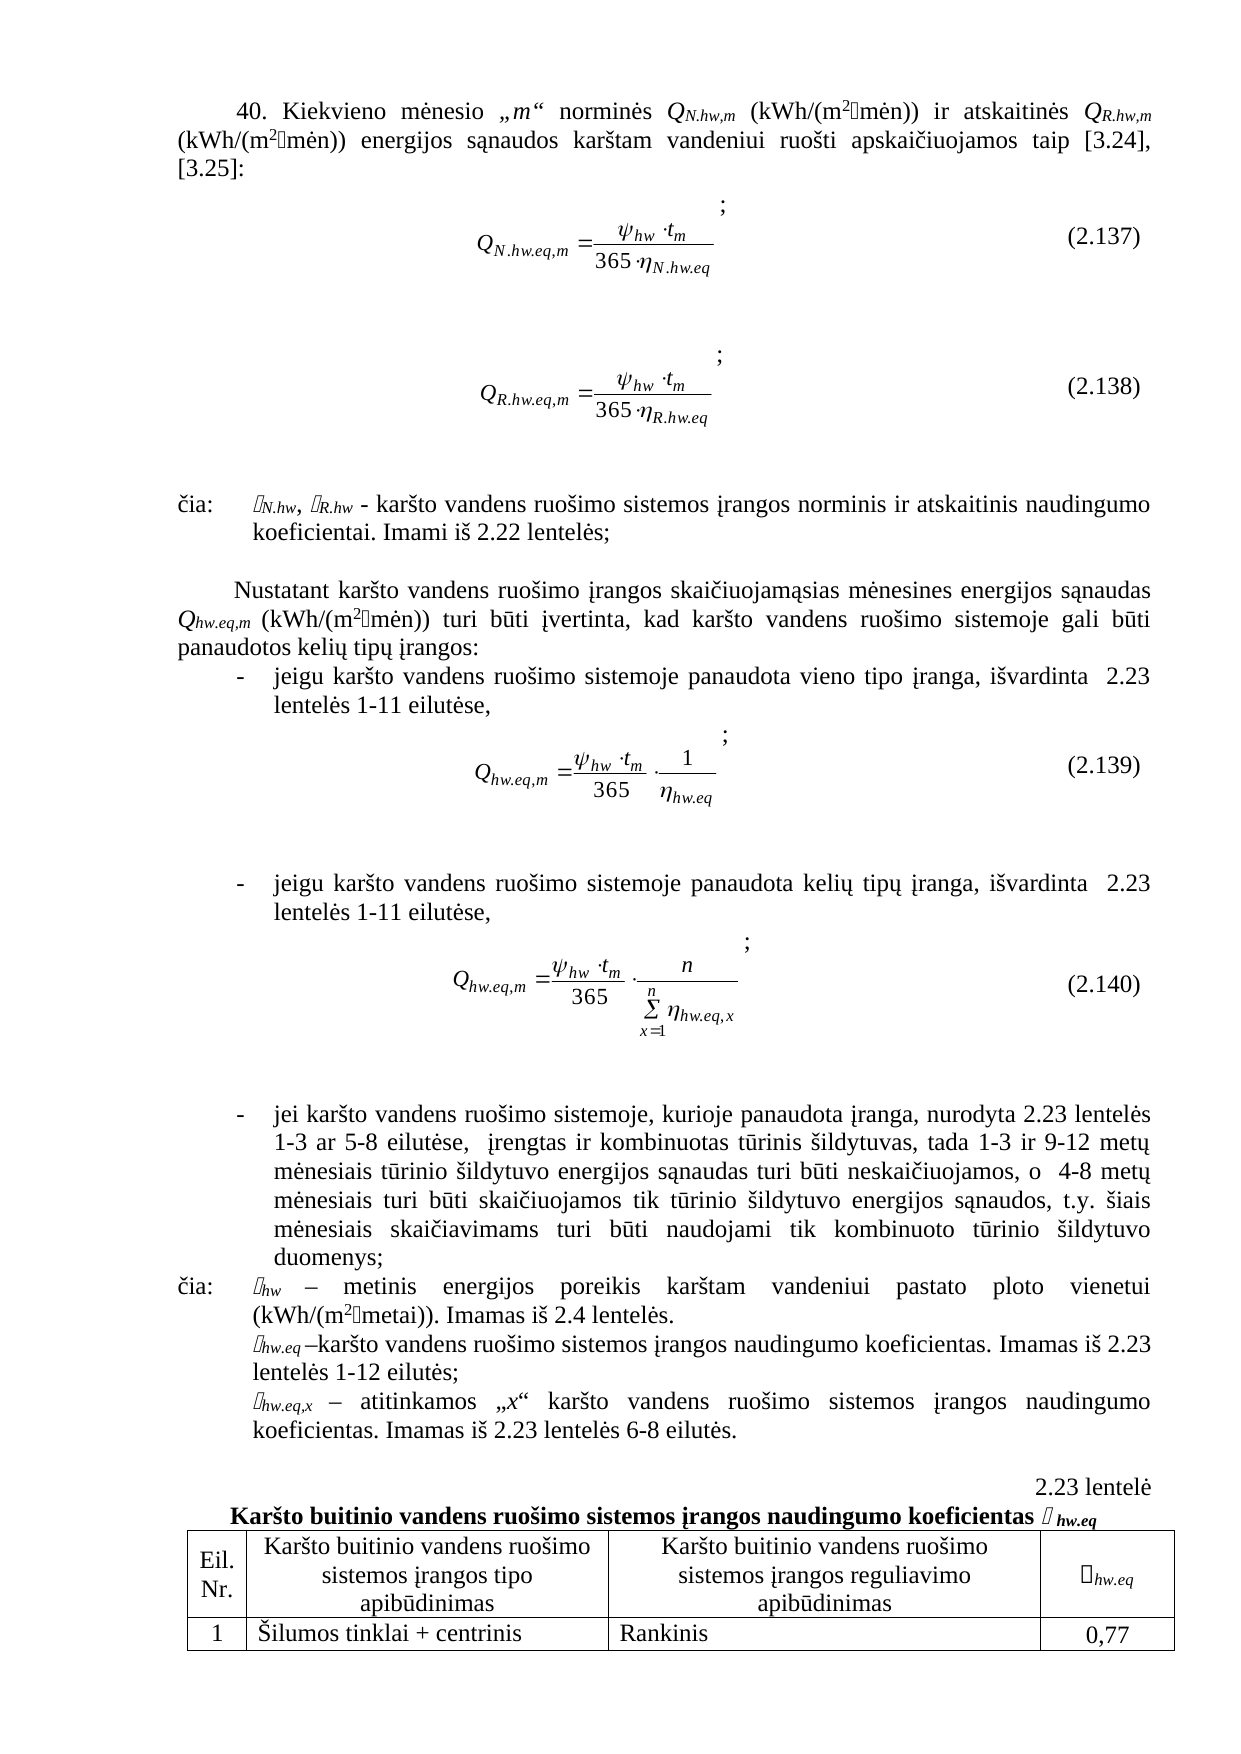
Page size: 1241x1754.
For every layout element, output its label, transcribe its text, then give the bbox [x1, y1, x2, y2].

table_header (2.140) [1023, 926, 1152, 1041]
table_header (2.139) [1023, 719, 1152, 811]
table_header ; [177, 190, 1023, 282]
table_header Karšto buitinio vandens ruošimo sistemos įrangos tipo apibūdinimas [247, 1531, 608, 1617]
text čia: hw – metinis energijos poreikis karštam vandeniui pastato ploto vienetui (kWh/(m2metai)). Imamas iš 2.4 lentelės. [177, 1271, 1152, 1329]
text 2.23 lentelė [177, 1472, 1152, 1501]
table_cell 1 [188, 1618, 246, 1650]
text Karšto buitinio vandens ruošimo sistemos įrangos naudingumo koeficientas  hw.eq [177, 1501, 1152, 1530]
table_cell 0,77 [1041, 1618, 1174, 1650]
table_header (2.138) [1023, 339, 1152, 431]
text - jei karšto vandens ruošimo sistemoje, kurioje panaudota įranga, nurodyta 2.23 lentelės 1-3 ar 5-8 eilutėse, įrengtas ir kombinuotas tūrinis šildytuvas, tada 1-3 ir 9-12 metų mėnesiais tūrinio šildytuvo energijos sąnaudas turi būti neskaičiuojamos, o 4-8 metų mėnesiais turi būti skaičiuojamos tik tūrinio šildytuvo energijos sąnaudos, t.y. šiais mėnesiais skaičiavimams turi būti naudojami tik kombinuoto tūrinio šildytuvo duomenys; [236, 1099, 1152, 1271]
text hw.eq –karšto vandens ruošimo sistemos įrangos naudingumo koeficientas. Imamas iš 2.23 lentelės 1-12 eilutės; [252, 1329, 1152, 1386]
text - jeigu karšto vandens ruošimo sistemoje panaudota vieno tipo įranga, išvardinta 2.23 lentelės 1-11 eilutėse, [236, 661, 1152, 719]
table_header ; [177, 926, 1023, 1041]
table_cell Šilumos tinklai + centrinis [247, 1618, 608, 1650]
table_header hw.eq [1041, 1531, 1174, 1617]
table_cell Rankinis [609, 1618, 1040, 1650]
text čia: N.hw, R.hw - karšto vandens ruošimo sistemos įrangos norminis ir atskaitinis naudingumo koeficientai. Imami iš 2.22 lentelės; [177, 489, 1152, 546]
table_header Eil. Nr. [188, 1531, 246, 1617]
text - jeigu karšto vandens ruošimo sistemoje panaudota kelių tipų įranga, išvardinta 2.23 lentelės 1-11 eilutėse, [236, 868, 1152, 926]
text 40. Kiekvieno mėnesio „m“ norminės QN.hw,m (kWh/(m2mėn)) ir atskaitinės QR.hw,m (kWh/(m2mėn)) energijos sąnaudos karštam vandeniui ruošti apskaičiuojamos taip [3.24], [3.25]: [177, 96, 1152, 182]
text hw.eq,x – atitinkamos „x“ karšto vandens ruošimo sistemos įrangos naudingumo koeficientas. Imamas iš 2.23 lentelės 6-8 eilutės. [252, 1386, 1152, 1444]
text Nustatant karšto vandens ruošimo įrangos skaičiuojamąsias mėnesines energijos sąnaudas Qhw.eq,m (kWh/(m2mėn)) turi būti įvertinta, kad karšto vandens ruošimo sistemoje gali būti panaudotos kelių tipų įrangos: [177, 575, 1152, 661]
table_header ; [177, 719, 1023, 811]
table_header (2.137) [1023, 190, 1152, 282]
table_header ; [177, 339, 1023, 431]
table_header Karšto buitinio vandens ruošimo sistemos įrangos reguliavimo apibūdinimas [609, 1531, 1040, 1617]
